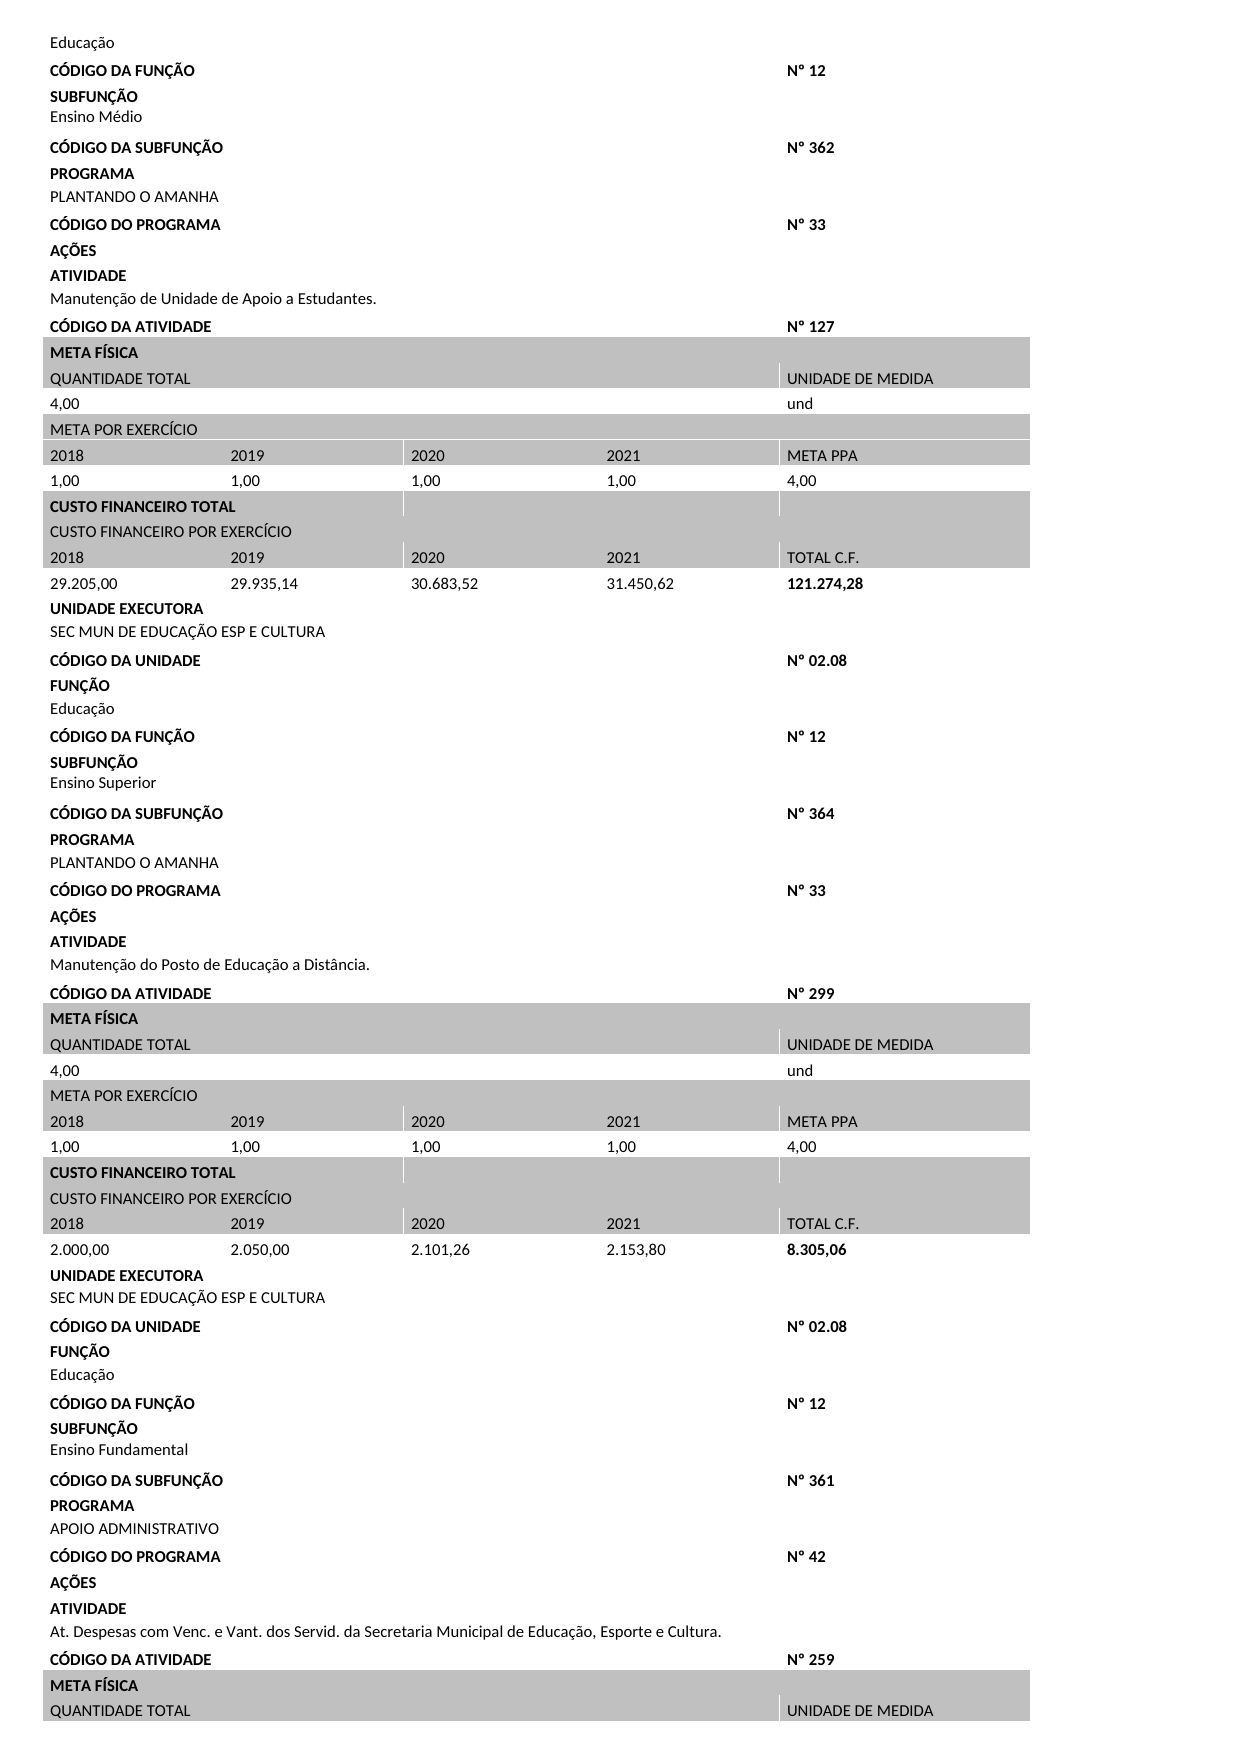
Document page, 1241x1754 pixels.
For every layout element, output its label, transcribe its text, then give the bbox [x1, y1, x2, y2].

table_cell 2.153,80 [599, 1234, 779, 1259]
table_cell 2019 [223, 542, 403, 568]
table_cell Nº 12 [780, 55, 1030, 81]
table_cell CÓDIGO DA UNIDADE [43, 1311, 779, 1336]
table_cell META PPA [780, 1106, 1030, 1131]
table_cell 4,00 [43, 388, 223, 414]
table_cell At. Despesas com Venc. e Vant. dos Servid. da Secretaria Municipal de Educação, Esporte e Cultura. [43, 1618, 1030, 1644]
table_cell Educação [43, 696, 1030, 721]
table_cell SEC MUN DE EDUCAÇÃO ESP E CULTURA [43, 1285, 1030, 1311]
table_cell Nº 362 [780, 132, 1030, 158]
table_cell SUBFUNÇÃO [43, 81, 1030, 106]
table_cell [599, 1055, 779, 1080]
table_cell CÓDIGO DA ATIVIDADE [43, 311, 779, 337]
table_cell und [780, 1055, 1030, 1080]
table_cell 1,00 [599, 465, 779, 491]
table_cell [404, 388, 599, 414]
table_cell META PPA [780, 440, 1030, 465]
table_cell CÓDIGO DO PROGRAMA [43, 209, 779, 234]
table_cell 29.205,00 [43, 568, 223, 593]
table_cell CÓDIGO DA SUBFUNÇÃO [43, 132, 779, 158]
table_cell Ensino Fundamental [43, 1439, 1030, 1464]
table_cell META FÍSICA [43, 1670, 1030, 1695]
table_cell UNIDADE DE MEDIDA [780, 1695, 1030, 1721]
table_cell META FÍSICA [43, 1003, 1030, 1029]
table_cell [780, 491, 1030, 516]
table_cell META FÍSICA [43, 337, 1030, 363]
table_cell CUSTO FINANCEIRO POR EXERCÍCIO [43, 516, 1030, 542]
table_cell 2018 [43, 542, 223, 568]
table_cell [404, 1055, 599, 1080]
table_cell 4,00 [780, 1131, 1030, 1157]
table_cell Educação [43, 30, 1030, 55]
table_cell 1,00 [223, 465, 403, 491]
table_cell Nº 02.08 [780, 645, 1030, 670]
table_cell Nº 33 [780, 875, 1030, 901]
table_cell 2018 [43, 440, 223, 465]
table_cell Nº 12 [780, 1388, 1030, 1413]
table_cell CÓDIGO DA ATIVIDADE [43, 978, 779, 1003]
table_cell PROGRAMA [43, 1490, 1030, 1516]
table_cell TOTAL C.F. [780, 542, 1030, 568]
table_cell AÇÕES [43, 235, 1030, 260]
table_cell Ensino Superior [43, 773, 1030, 798]
table_cell CUSTO FINANCEIRO POR EXERCÍCIO [43, 1183, 1030, 1208]
table_cell 121.274,28 [780, 568, 1030, 593]
table_cell Nº 364 [780, 798, 1030, 824]
table_cell 2020 [404, 1208, 599, 1234]
table_cell 1,00 [404, 1131, 599, 1157]
table_cell Nº 12 [780, 721, 1030, 747]
table_cell UNIDADE EXECUTORA [43, 1260, 1030, 1285]
table_cell 31.450,62 [599, 568, 779, 593]
table_cell SUBFUNÇÃO [43, 747, 1030, 773]
table_cell 1,00 [223, 1131, 403, 1157]
table_cell UNIDADE DE MEDIDA [780, 1029, 1030, 1054]
table_cell CÓDIGO DA FUNÇÃO [43, 721, 779, 747]
table_cell CÓDIGO DA UNIDADE [43, 645, 779, 670]
table_cell 2019 [223, 1106, 403, 1131]
table_cell AÇÕES [43, 1567, 1030, 1593]
table_cell [223, 388, 403, 414]
table_cell CÓDIGO DA SUBFUNÇÃO [43, 798, 779, 824]
table_cell META POR EXERCÍCIO [43, 1080, 1030, 1106]
table_cell CÓDIGO DA FUNÇÃO [43, 55, 779, 81]
table_cell [599, 388, 779, 414]
table_cell AÇÕES [43, 901, 1030, 926]
table_cell Nº 42 [780, 1541, 1030, 1567]
table_cell Nº 299 [780, 978, 1030, 1003]
table_cell Educação [43, 1362, 1030, 1388]
table_cell [223, 1055, 403, 1080]
table_cell CUSTO FINANCEIRO TOTAL [43, 1157, 403, 1183]
table_cell 2021 [599, 542, 779, 568]
table_cell FUNÇÃO [43, 1336, 1030, 1362]
table_cell [780, 1157, 1030, 1183]
table_cell PLANTANDO O AMANHA [43, 850, 1030, 875]
table_cell QUANTIDADE TOTAL [43, 1695, 779, 1721]
table_cell CÓDIGO DO PROGRAMA [43, 1541, 779, 1567]
table_cell META POR EXERCÍCIO [43, 414, 1030, 439]
table_cell Ensino Médio [43, 106, 1030, 132]
table_cell 1,00 [43, 1131, 223, 1157]
table_cell [599, 1157, 779, 1183]
table_cell 2.000,00 [43, 1234, 223, 1259]
table_cell PROGRAMA [43, 158, 1030, 183]
table_cell PROGRAMA [43, 824, 1030, 849]
table_cell Nº 02.08 [780, 1311, 1030, 1336]
table_cell [404, 1157, 599, 1183]
table_cell Nº 33 [780, 209, 1030, 234]
table_cell ATIVIDADE [43, 1593, 1030, 1618]
table_cell und [780, 388, 1030, 414]
table_cell 1,00 [404, 465, 599, 491]
table_cell ATIVIDADE [43, 260, 1030, 286]
table_cell SUBFUNÇÃO [43, 1413, 1030, 1439]
table_cell 2.101,26 [404, 1234, 599, 1259]
table_cell APOIO ADMINISTRATIVO [43, 1516, 1030, 1541]
table_cell 30.683,52 [404, 568, 599, 593]
table_cell Nº 361 [780, 1465, 1030, 1490]
table_cell 2021 [599, 1106, 779, 1131]
table_cell Manutenção do Posto de Educação a Distância. [43, 952, 1030, 978]
table_cell 4,00 [43, 1055, 223, 1080]
table_cell 2020 [404, 542, 599, 568]
table_cell UNIDADE EXECUTORA [43, 593, 1030, 619]
table_cell 2018 [43, 1106, 223, 1131]
table_cell 2.050,00 [223, 1234, 403, 1259]
table_cell 2020 [404, 1106, 599, 1131]
table_cell 2019 [223, 440, 403, 465]
table_cell 1,00 [43, 465, 223, 491]
table_cell CUSTO FINANCEIRO TOTAL [43, 491, 403, 516]
table_cell 2020 [404, 440, 599, 465]
table_cell 29.935,14 [223, 568, 403, 593]
table_cell [404, 491, 599, 516]
table_cell [599, 491, 779, 516]
table_cell 2019 [223, 1208, 403, 1234]
table_cell CÓDIGO DA SUBFUNÇÃO [43, 1465, 779, 1490]
table_cell UNIDADE DE MEDIDA [780, 363, 1030, 388]
table_cell SEC MUN DE EDUCAÇÃO ESP E CULTURA [43, 619, 1030, 644]
table_cell 4,00 [780, 465, 1030, 491]
table_cell FUNÇÃO [43, 670, 1030, 696]
table_cell 2021 [599, 440, 779, 465]
table_cell 2018 [43, 1208, 223, 1234]
table_cell CÓDIGO DO PROGRAMA [43, 875, 779, 901]
table_cell Manutenção de Unidade de Apoio a Estudantes. [43, 286, 1030, 311]
table_cell Nº 127 [780, 311, 1030, 337]
table_cell CÓDIGO DA ATIVIDADE [43, 1644, 779, 1669]
table_header [35, 30, 1240, 1721]
table_cell TOTAL C.F. [780, 1208, 1030, 1234]
table_cell ATIVIDADE [43, 926, 1030, 952]
table_cell PLANTANDO O AMANHA [43, 183, 1030, 209]
table_cell 1,00 [599, 1131, 779, 1157]
table_cell QUANTIDADE TOTAL [43, 1029, 779, 1054]
table_cell 8.305,06 [780, 1234, 1030, 1259]
table_cell CÓDIGO DA FUNÇÃO [43, 1388, 779, 1413]
table_cell QUANTIDADE TOTAL [43, 363, 779, 388]
table_cell 2021 [599, 1208, 779, 1234]
table_cell Nº 259 [780, 1644, 1030, 1669]
